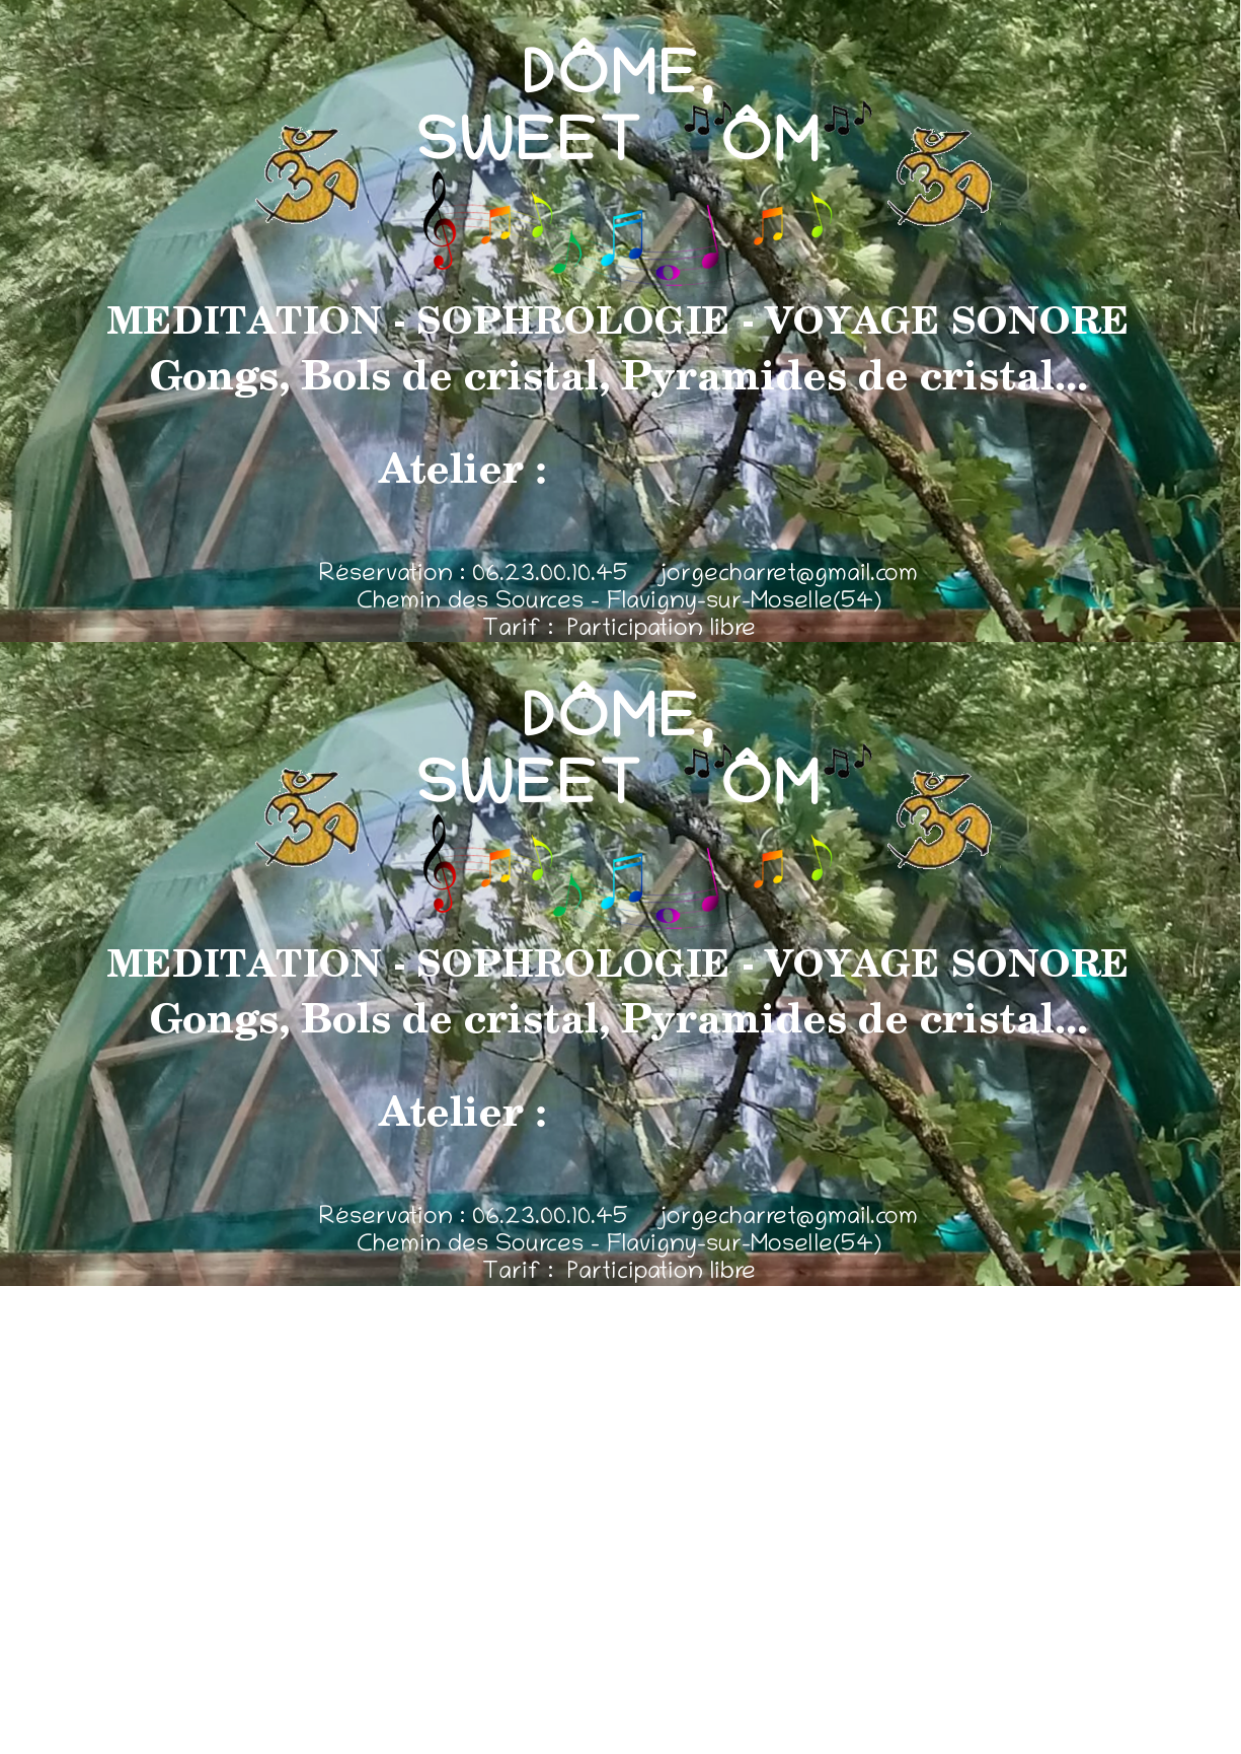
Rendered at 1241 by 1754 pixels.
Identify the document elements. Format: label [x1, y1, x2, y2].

picture [0, 0, 1241, 1286]
